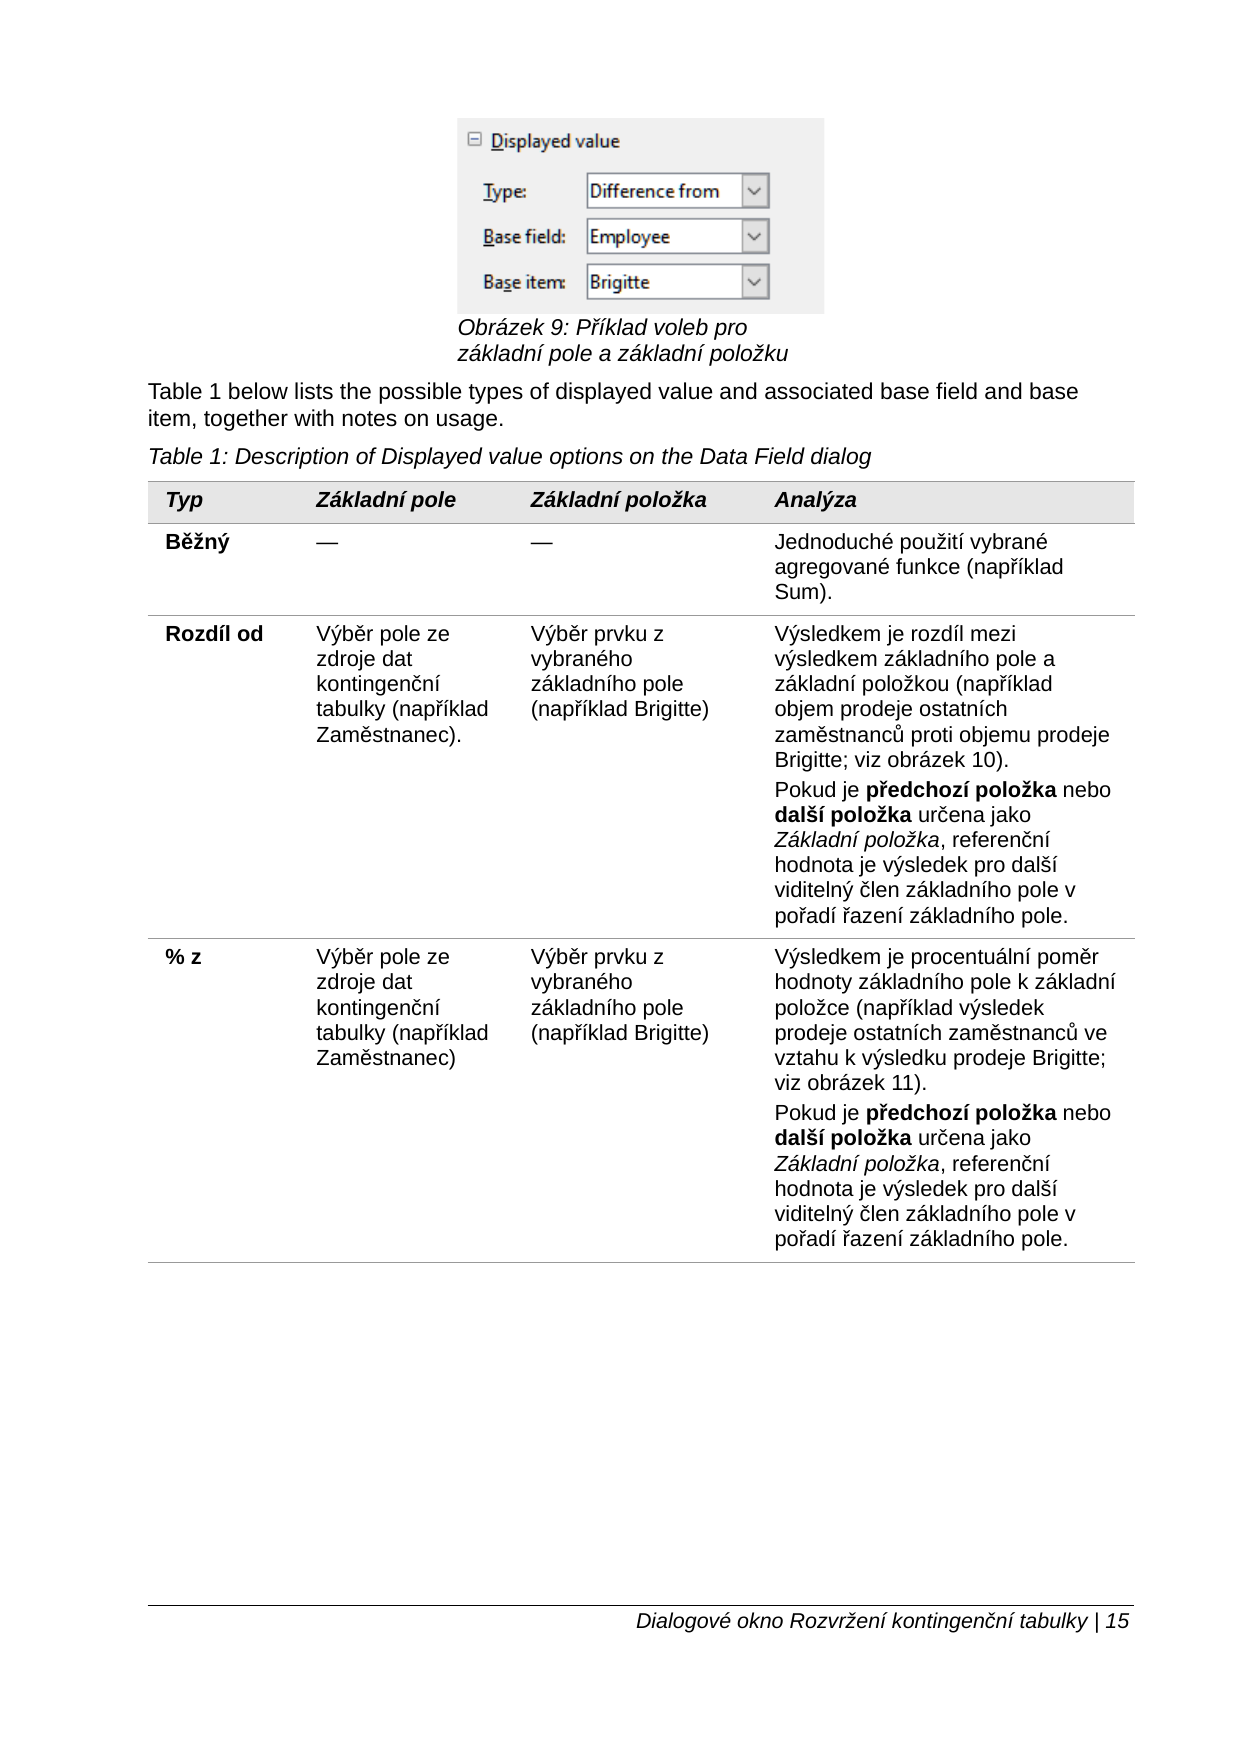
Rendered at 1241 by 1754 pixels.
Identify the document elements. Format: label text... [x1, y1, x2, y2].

table_header Analýza [757, 482, 1134, 523]
table_cell — [299, 524, 513, 615]
table_cell Výběr prvku z vybraného základního pole (například Brigitte) [513, 616, 757, 938]
table_cell — [513, 524, 757, 615]
table_header Typ [148, 482, 299, 523]
table_cell Výsledkem je rozdíl mezi výsledkem základního pole a základní položkou (například objem prodeje ostatních zaměstnanců proti objemu prodeje Brigitte; viz obrázek 10). Pokud je předchozí položka nebo další položka určena jako Základní položka, referenční hodnota je výsledek pro další viditelný člen základního pole v pořadí řazení základního pole. [757, 616, 1134, 938]
text Obrázek 9: Příklad voleb pro základní pole a základní položku [457, 314, 824, 366]
table_cell Výběr pole ze zdroje dat kontingenční tabulky (například Zaměstnanec) [299, 939, 513, 1262]
table_cell Výběr prvku z vybraného základního pole (například Brigitte) [513, 939, 757, 1262]
table_header Základní položka [513, 482, 757, 523]
table_cell Běžný [148, 524, 299, 615]
text Table 1 below lists the possible types of displayed value and associated base field and base item, together with notes on usage. [148, 378, 1134, 431]
table_cell Výběr pole ze zdroje dat kontingenční tabulky (například Zaměstnanec). [299, 616, 513, 938]
table_header Základní pole [299, 482, 513, 523]
picture [457, 118, 825, 314]
table_cell Jednoduché použití vybrané agregované funkce (například Sum). [757, 524, 1134, 615]
text Table 1: Description of Displayed value options on the Data Field dialog [148, 443, 1134, 470]
table_cell Výsledkem je procentuální poměr hodnoty základního pole k základní položce (například výsledek prodeje ostatních zaměstnanců ve vztahu k výsledku prodeje Brigitte; viz obrázek 11). Pokud je předchozí položka nebo další položka určena jako Základní položka, referenční hodnota je výsledek pro další viditelný člen základního pole v pořadí řazení základního pole. [757, 939, 1134, 1262]
table_cell % z [148, 939, 299, 1262]
table_cell Rozdíl od [148, 616, 299, 938]
